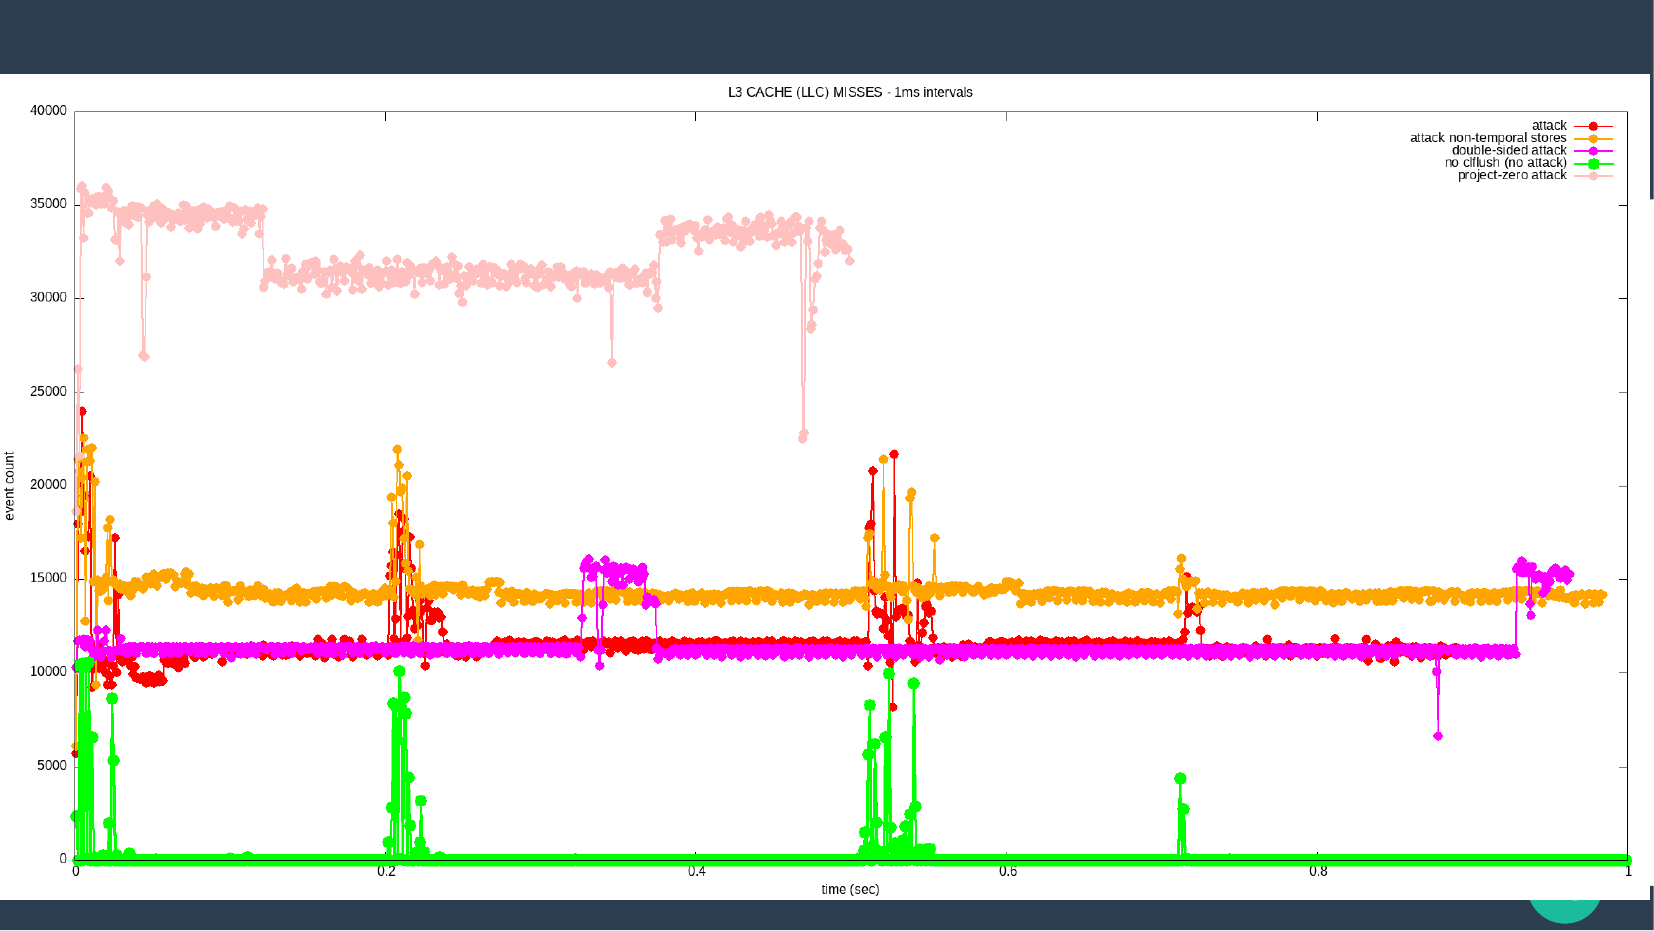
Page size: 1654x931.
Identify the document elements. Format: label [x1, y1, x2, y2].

picture [0, 74, 1651, 901]
